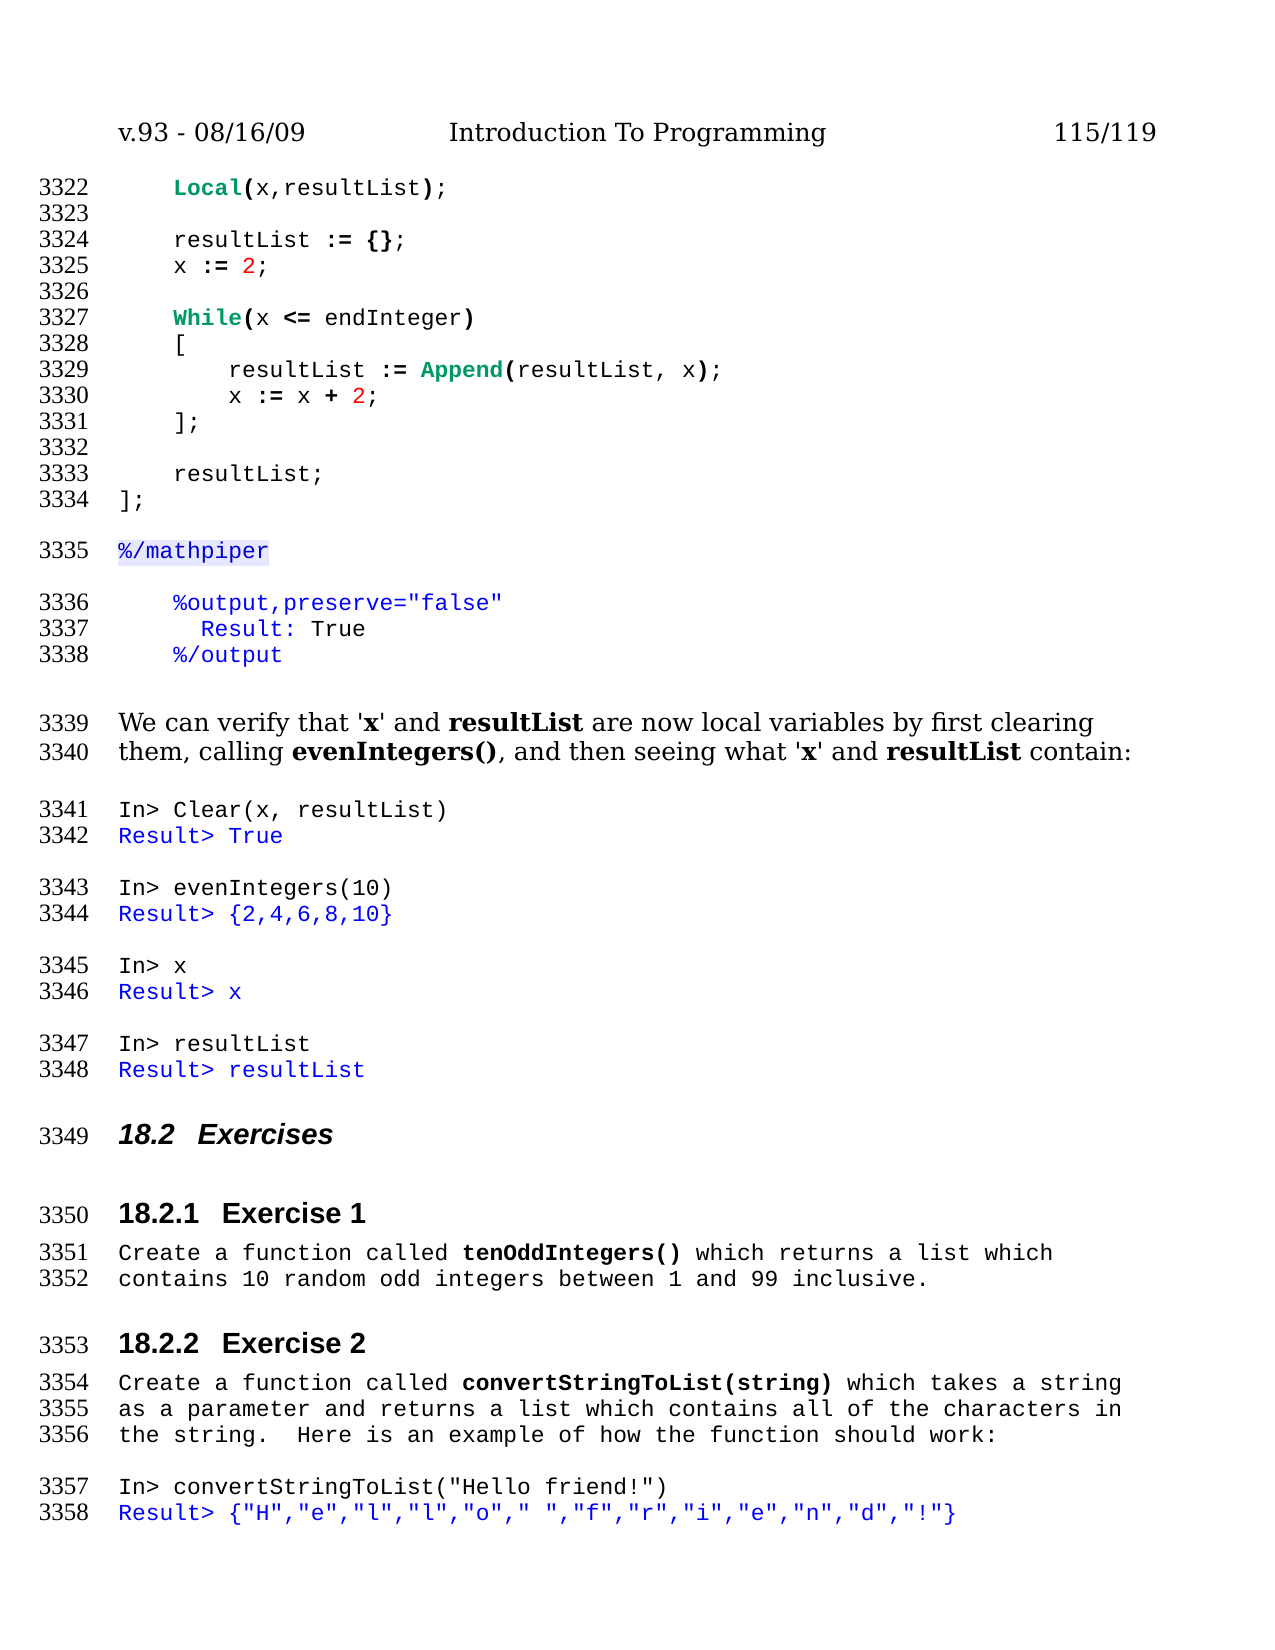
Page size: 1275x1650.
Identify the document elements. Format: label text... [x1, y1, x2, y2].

subtitle Exercises [118, 1117, 1157, 1151]
text x := x + 2; [118, 384, 1157, 410]
text In> convertStringToList("Hello friend!") [118, 1475, 1157, 1501]
subtitle Exercise 2 [118, 1326, 1157, 1359]
text Result> True [118, 825, 1157, 851]
text While(x <= endInteger) [118, 306, 1157, 332]
text resultList := Append(resultList, x); [118, 358, 1157, 384]
text Create a function called convertStringToList(string) which takes a string as a parameter and returns a list which contains all of the characters in the string. Here is an example of how the function should work: [118, 1372, 1157, 1449]
text Result> {"H","e","l","l","o"," ","f","r","i","e","n","d","!"} [118, 1501, 1157, 1527]
text In> evenIntegers(10) [118, 877, 1157, 902]
text ]; [118, 410, 1157, 436]
text Result: True [118, 618, 1157, 644]
text resultList := {}; [118, 229, 1157, 254]
text Result> resultList [118, 1058, 1157, 1084]
subtitle Exercise 1 [118, 1196, 1157, 1229]
text We can verify that 'x' and resultList are now local variables by first clearing them, calling evenIntegers(), and then seeing what 'x' and resultList contain: [118, 708, 1157, 767]
text %output,preserve="false" [118, 592, 1157, 618]
text In> resultList [118, 1032, 1157, 1058]
text resultList; [118, 462, 1157, 488]
text %/output [118, 644, 1157, 669]
text [ [118, 332, 1157, 358]
text ]; [118, 488, 1157, 514]
text Result> {2,4,6,8,10} [118, 902, 1157, 928]
text In> Clear(x, resultList) [118, 799, 1157, 825]
text Create a function called tenOddIntegers() which returns a list which contains 10 random odd integers between 1 and 99 inclusive. [118, 1241, 1157, 1293]
text Result> x [118, 980, 1157, 1006]
text In> x [118, 954, 1157, 980]
text x := 2; [118, 254, 1157, 281]
text Local(x,resultList); [118, 177, 1157, 203]
text %/mathpiper [118, 540, 1157, 566]
